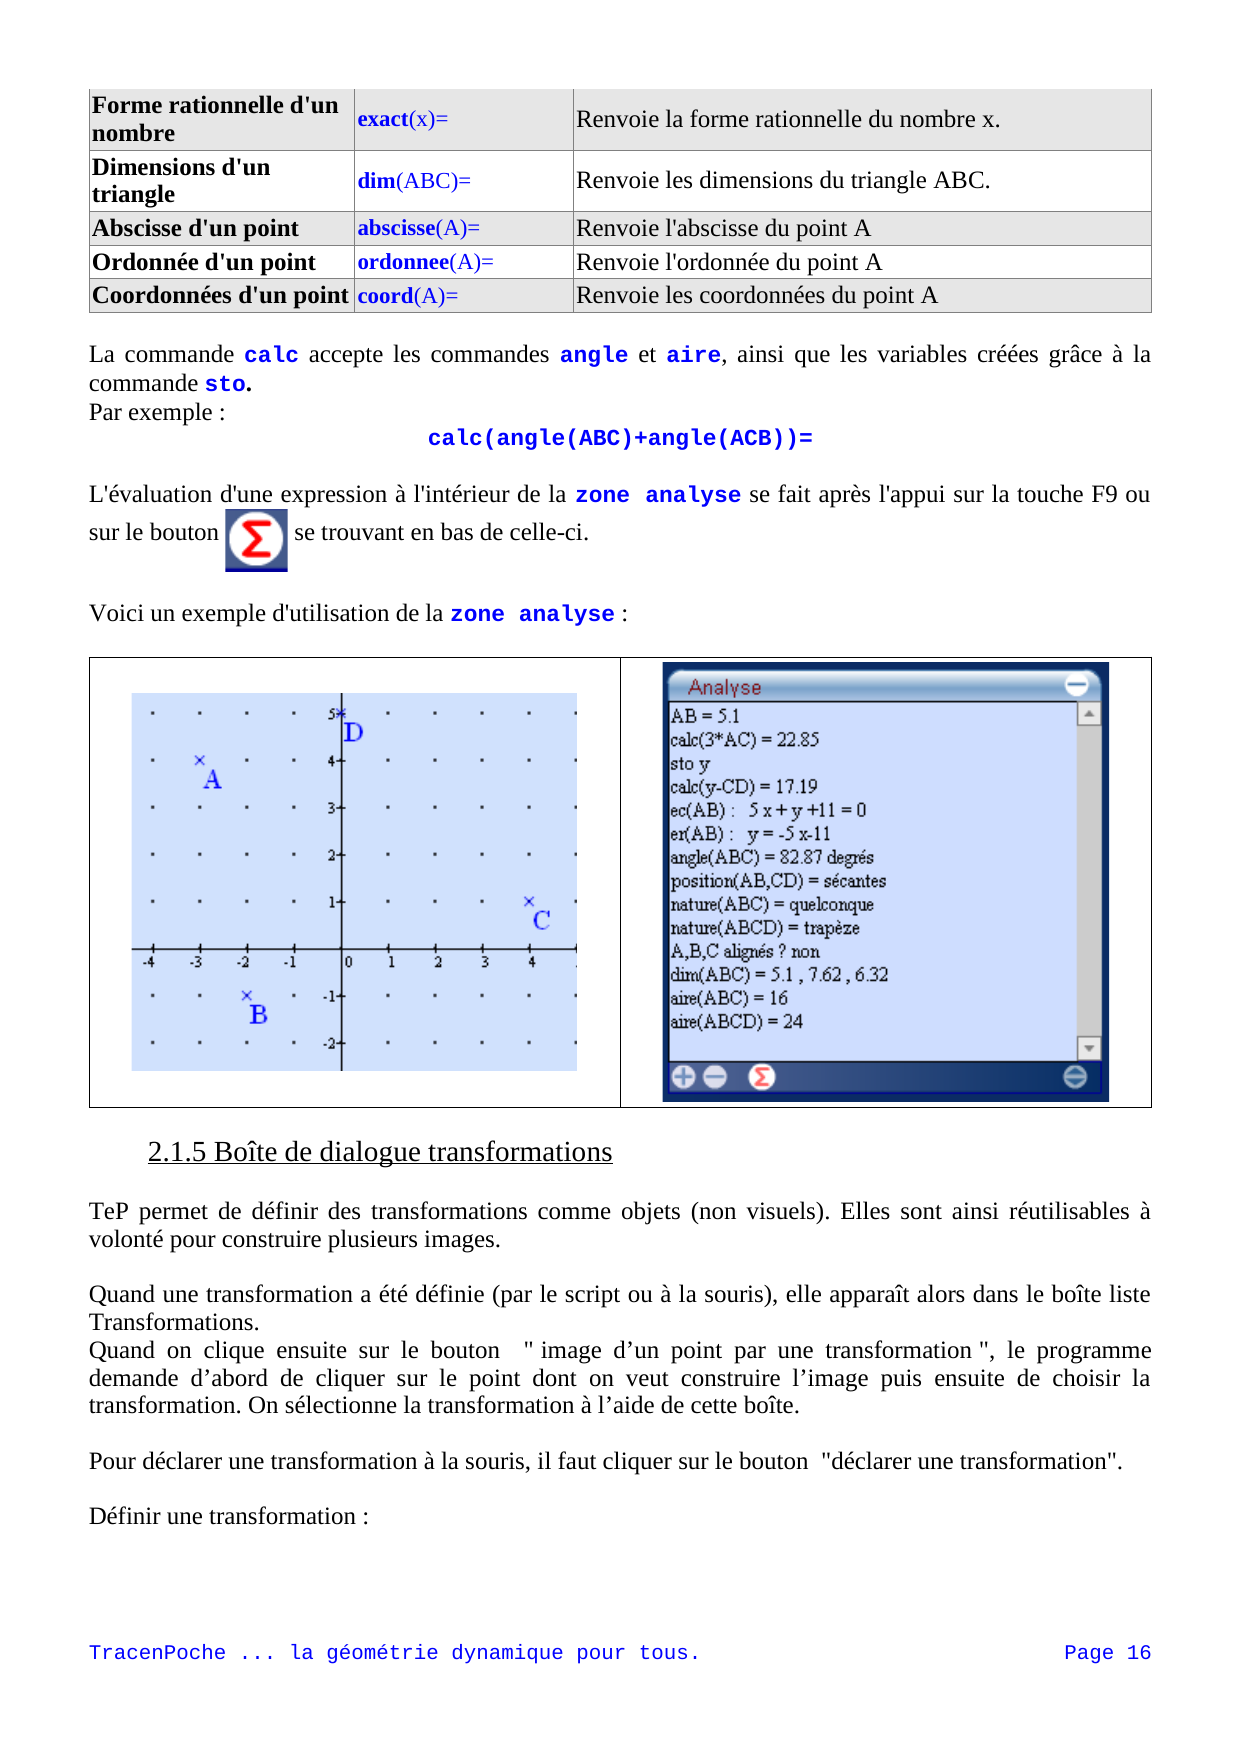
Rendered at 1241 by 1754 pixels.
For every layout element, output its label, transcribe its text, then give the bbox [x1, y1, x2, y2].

text Pour déclarer une transformation à la souris, il faut cliquer sur le bouton "déclarer une transformation". [88, 1447, 1152, 1474]
table_cell Forme rationnelle d'un nombre [90, 89, 354, 150]
text Par exemple : [88, 398, 1152, 426]
text calc(angle(ABC)+angle(ACB))= [88, 426, 1152, 452]
text L'évaluation d'une expression à l'intérieur de la zone analyse se fait après l'appui sur la touche F9 ou sur le bouton se trouvant en bas de celle-ci. [88, 480, 1152, 552]
table_header [621, 658, 1151, 1107]
table_cell Renvoie les coordonnées du point A [574, 279, 1151, 312]
table_cell coord(A)= [355, 279, 573, 312]
table_cell ordonnee(A)= [355, 246, 573, 278]
table_header [90, 658, 620, 1107]
table_cell Ordonnée d'un point [90, 246, 354, 278]
text Définir une transformation : [88, 1502, 1152, 1530]
text Voici un exemple d'utilisation de la zone analyse : [88, 599, 1152, 629]
table_cell Dimensions d'un triangle [90, 151, 354, 211]
picture [225, 509, 288, 572]
table_cell Renvoie l'ordonnée du point A [574, 246, 1151, 278]
table_cell abscisse(A)= [355, 212, 573, 245]
table_cell Renvoie les dimensions du triangle ABC. [574, 151, 1151, 211]
table_cell dim(ABC)= [355, 151, 573, 211]
table_cell Renvoie la forme rationnelle du nombre x. [574, 89, 1151, 150]
text La commande calc accepte les commandes angle et aire, ainsi que les variables créées grâce à la commande sto. [88, 340, 1152, 398]
text Quand on clique ensuite sur le bouton " image d’un point par une transformation ", le programme demande d’abord de cliquer sur le point dont on veut construire l’image puis ensuite de choisir la transformation. On sélectionne la transformation à l’aide de cette boîte. [88, 1336, 1152, 1419]
table_cell Abscisse d'un point [90, 212, 354, 245]
text TeP permet de définir des transformations comme objets (non visuels). Elles sont ainsi réutilisables à volonté pour construire plusieurs images. [88, 1197, 1152, 1253]
picture [662, 662, 1110, 1102]
table_cell exact(x)= [355, 89, 573, 150]
text Quand une transformation a été définie (par le script ou à la souris), elle apparaît alors dans le boîte liste Transformations. [88, 1281, 1152, 1336]
table_cell Coordonnées d'un point [90, 279, 354, 312]
subtitle Boîte de dialogue transformations [148, 1135, 1152, 1167]
table_cell Renvoie l'abscisse du point A [574, 212, 1151, 245]
